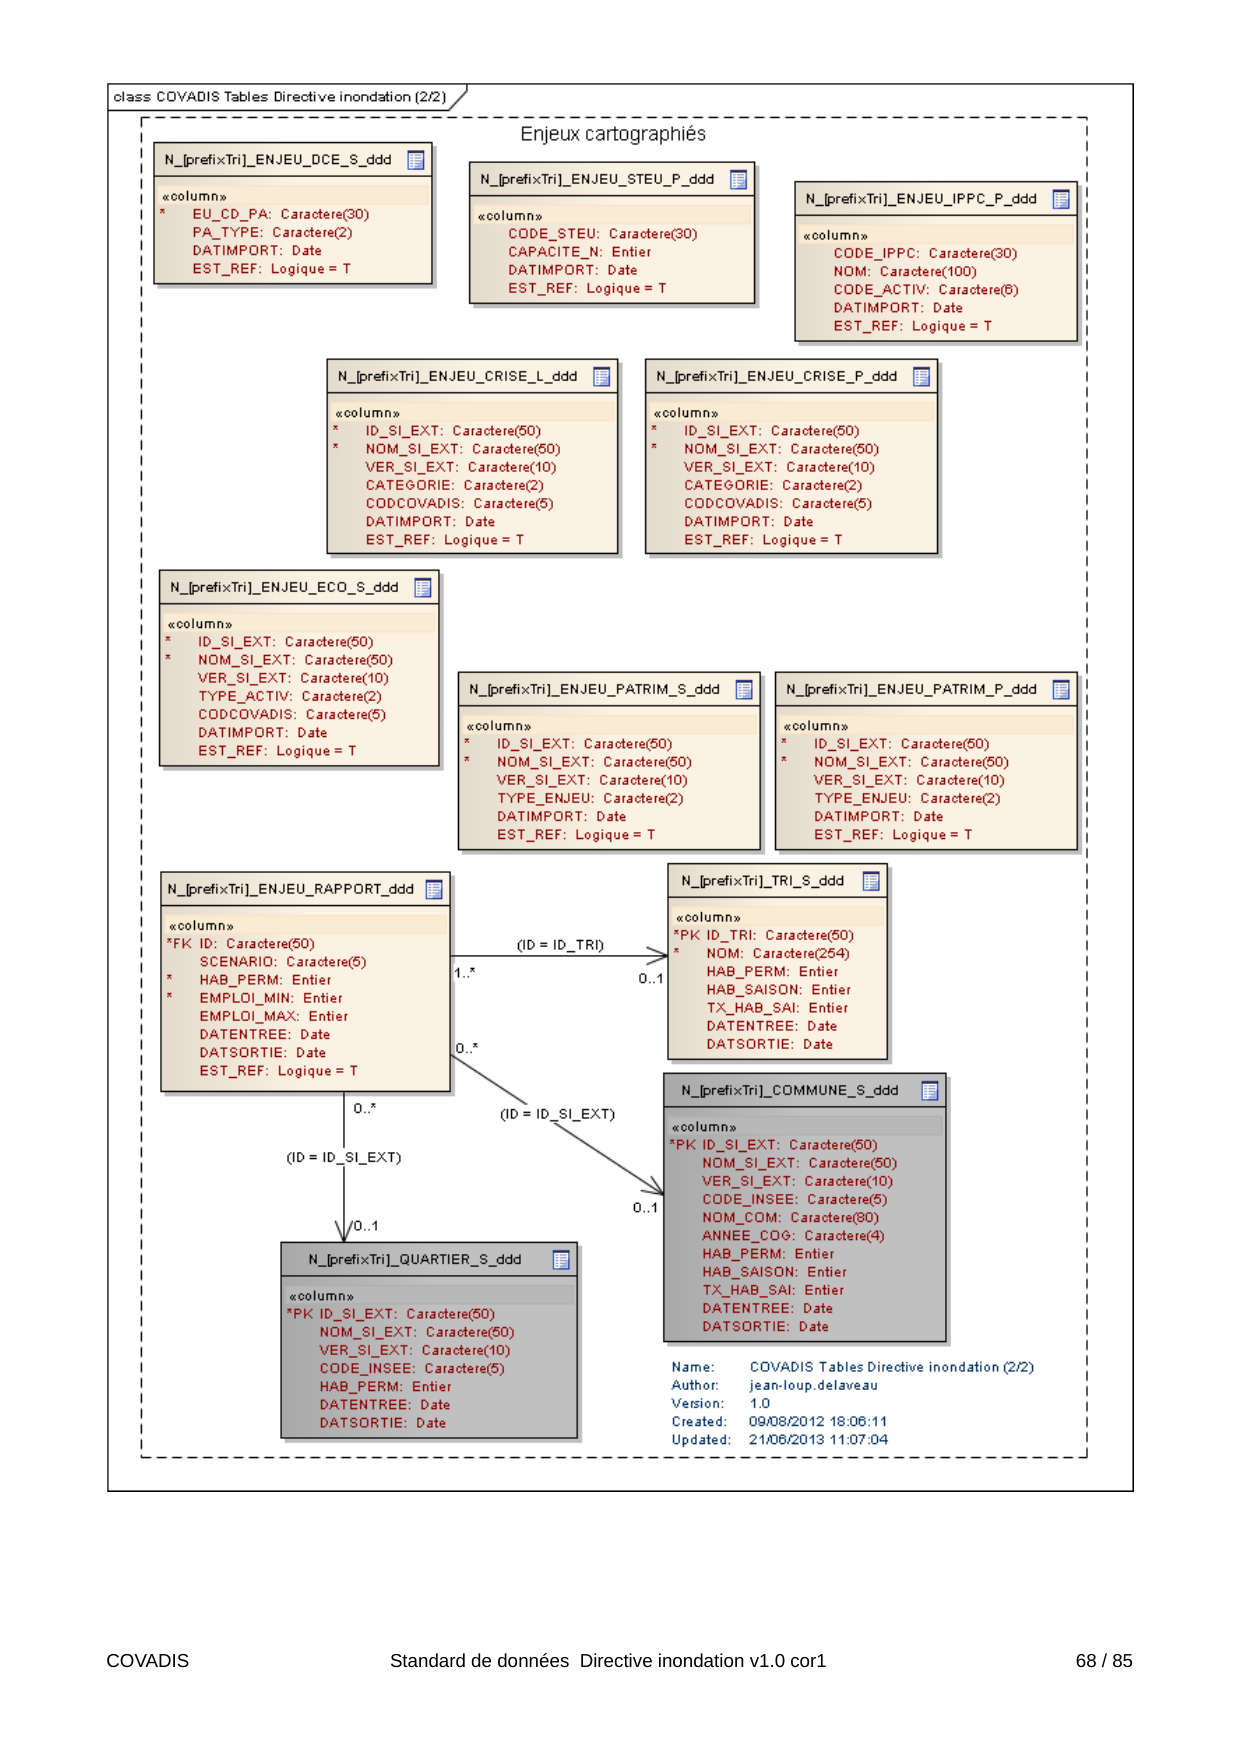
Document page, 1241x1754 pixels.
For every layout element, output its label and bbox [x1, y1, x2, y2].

picture [106, 82, 1134, 1492]
